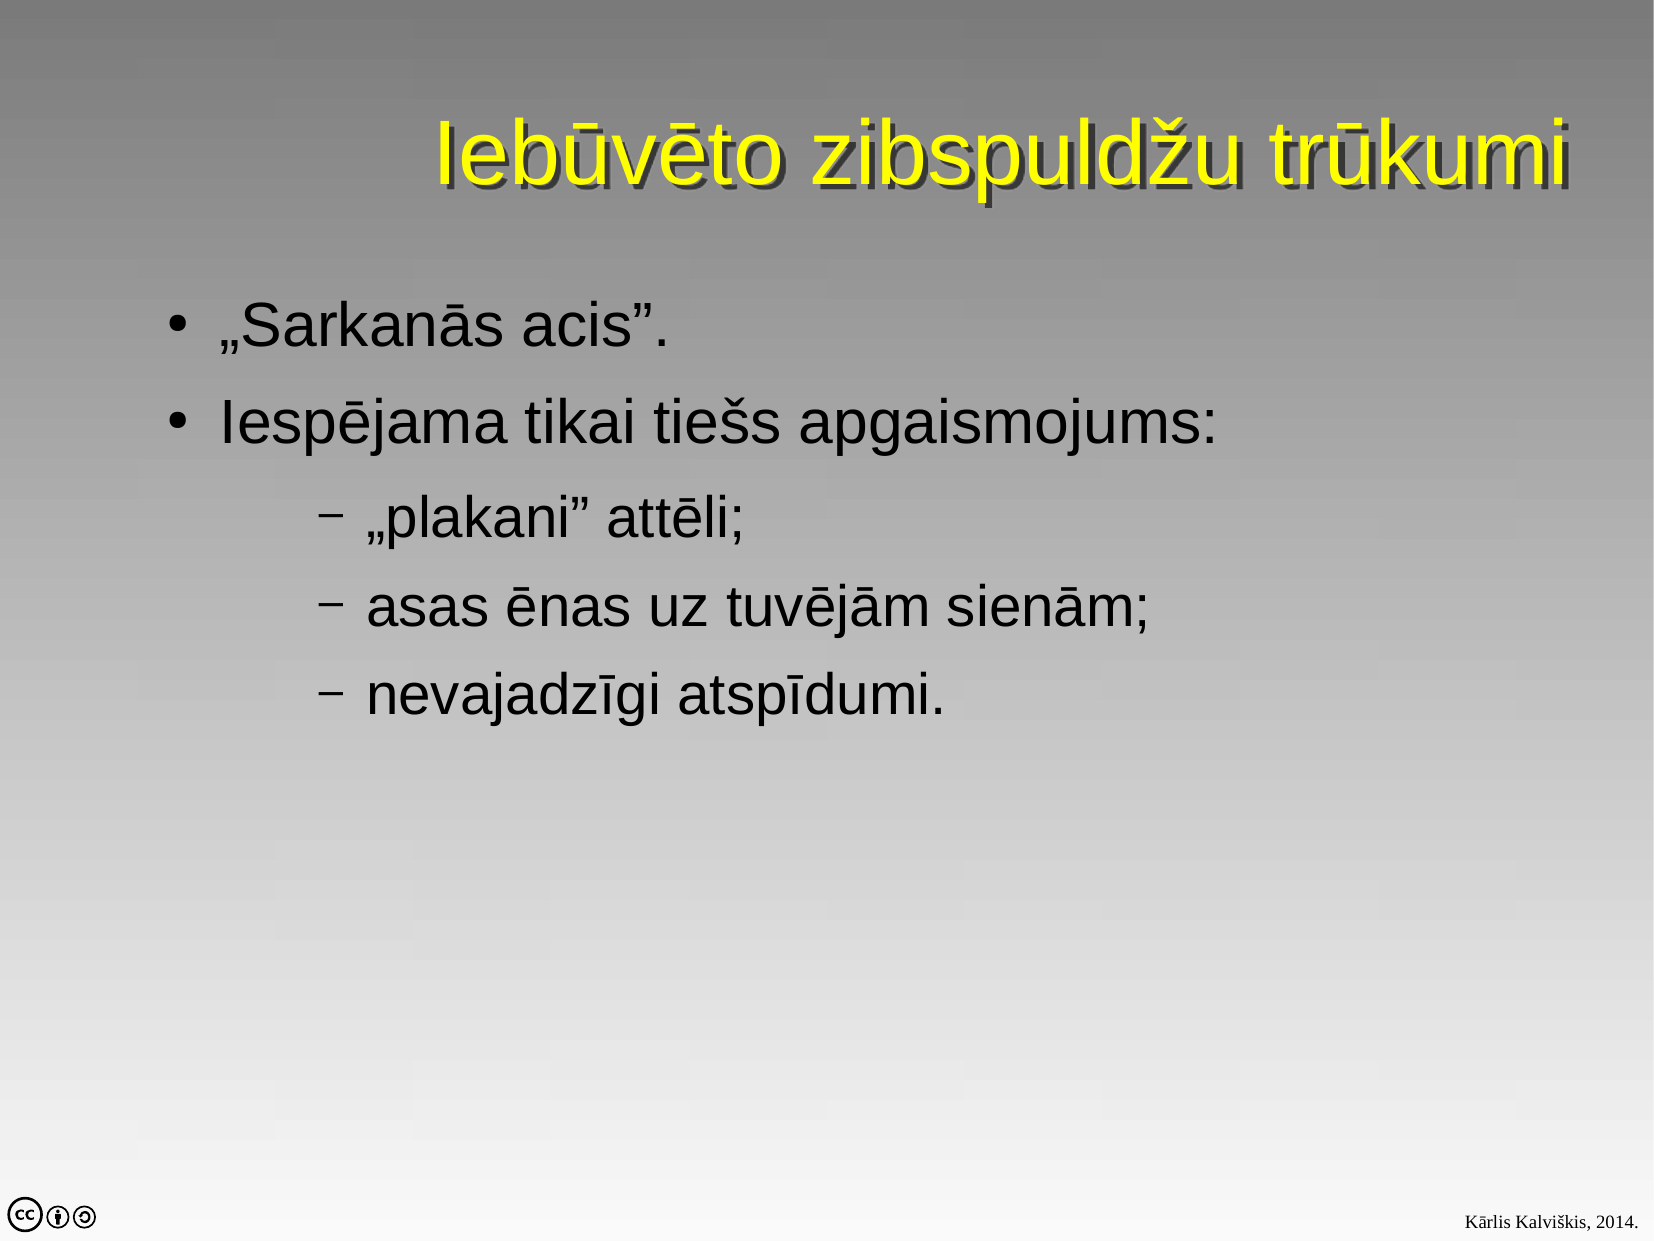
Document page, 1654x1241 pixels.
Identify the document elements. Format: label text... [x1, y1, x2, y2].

list „Sarkanās acis”. Iespējama tikai tiešs apgaismojums: „plakani” attēli; asas ēnas uz tuvējām sienām; nevajadzīgi atspīdumi. [82, 290, 1571, 1109]
picture [0, 0, 1654, 1241]
title Iebūvēto zibspuldžu trūkumi [82, 49, 1571, 257]
